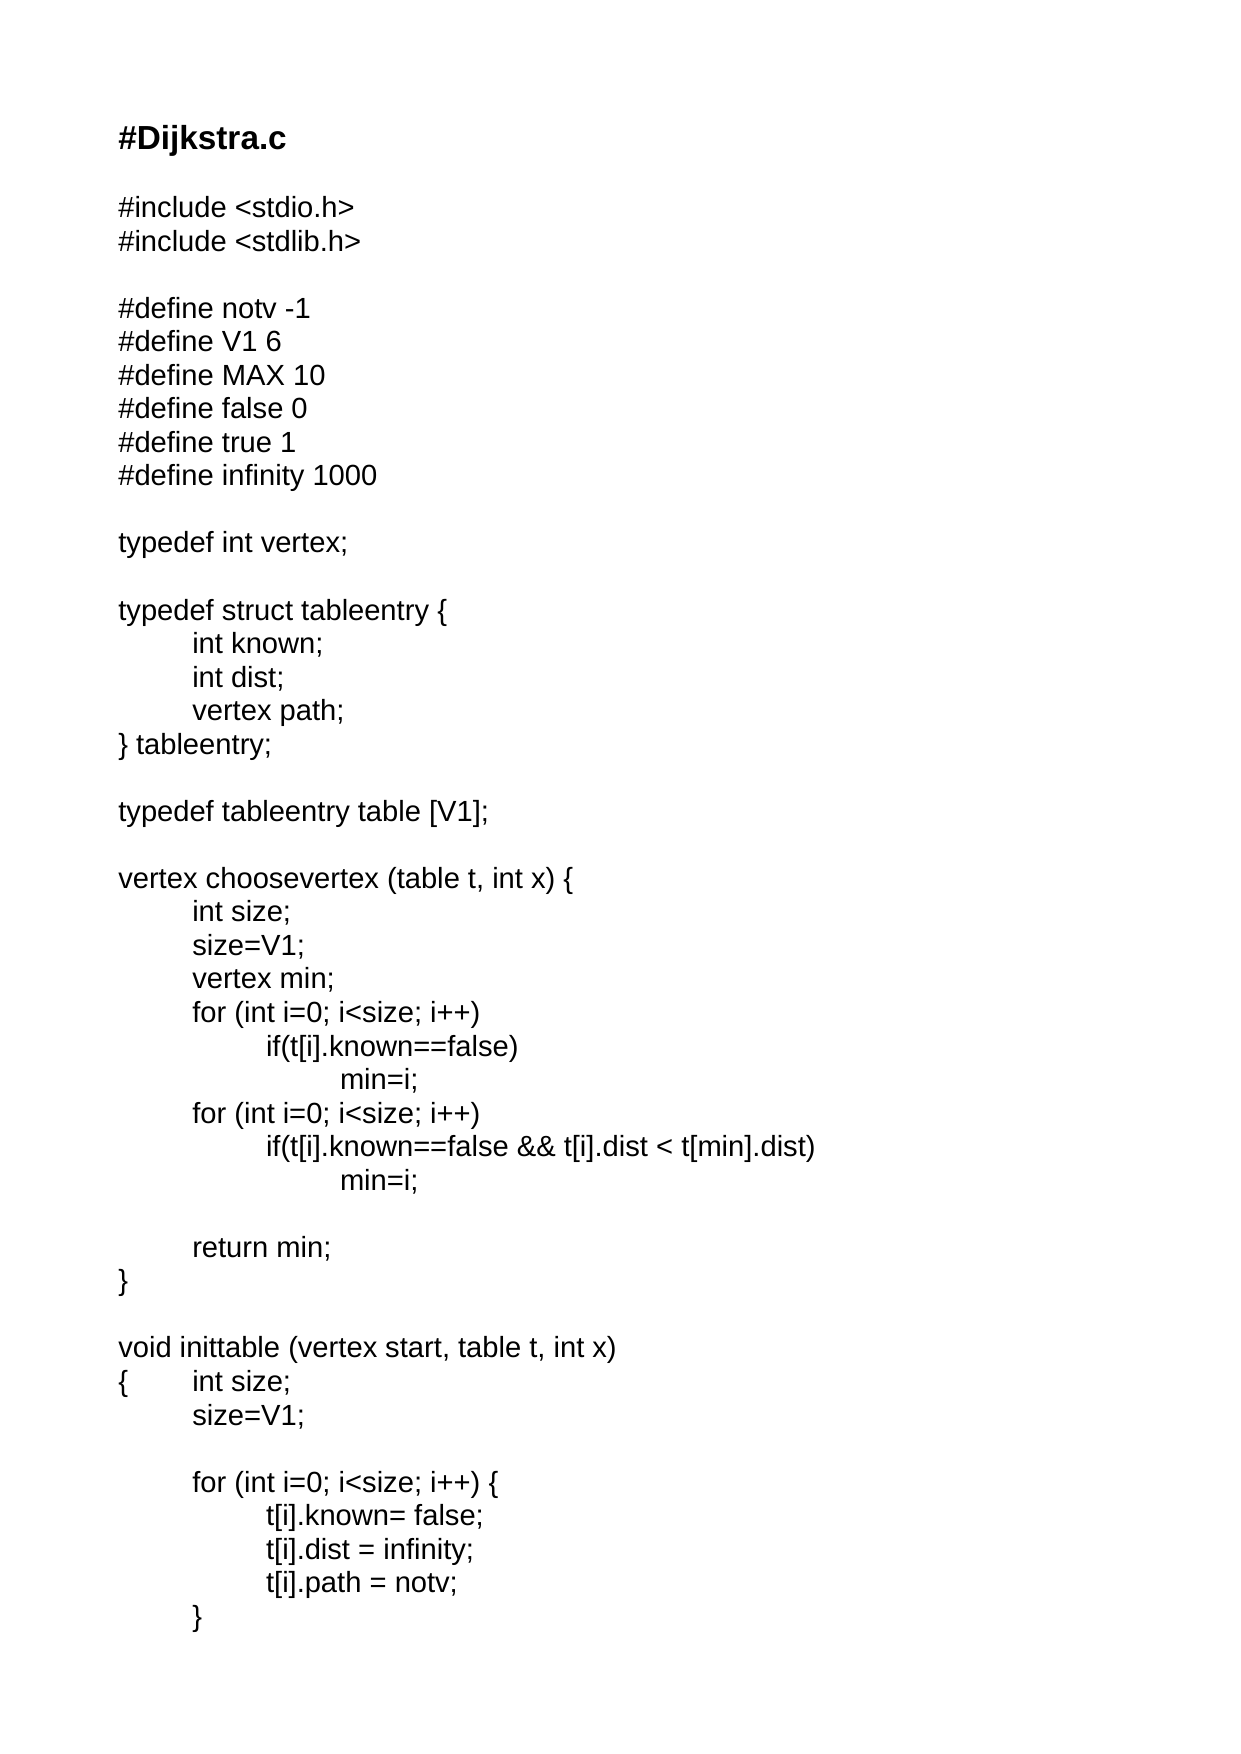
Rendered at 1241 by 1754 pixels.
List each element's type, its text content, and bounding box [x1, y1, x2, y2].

text #define false 0 [118, 391, 1122, 425]
text #define MAX 10 [118, 358, 1122, 391]
text t[i].dist = infinity; [118, 1532, 1122, 1565]
text #define notv -1 [118, 291, 1122, 324]
text t[i].known= false; [118, 1498, 1122, 1532]
text for (int i=0; i<size; i++) [118, 1096, 1122, 1129]
text } [118, 1263, 1122, 1297]
text int dist; [118, 660, 1122, 693]
text size=V1; [118, 928, 1122, 962]
text int size; [118, 894, 1122, 928]
text vertex choosevertex (table t, int x) { [118, 861, 1122, 894]
text for (int i=0; i<size; i++) { [118, 1465, 1122, 1498]
text #define true 1 [118, 425, 1122, 458]
text #Dijkstra.c [118, 118, 1122, 157]
text } [118, 1599, 1122, 1632]
text typedef int vertex; [118, 526, 1122, 559]
text int known; [118, 626, 1122, 660]
text for (int i=0; i<size; i++) [118, 995, 1122, 1029]
text min=i; [118, 1163, 1122, 1196]
text typedef tableentry table [V1]; [118, 794, 1122, 827]
text if(t[i].known==false && t[i].dist < t[min].dist) [118, 1129, 1122, 1163]
text #define infinity 1000 [118, 458, 1122, 492]
text void inittable (vertex start, table t, int x) [118, 1331, 1122, 1364]
text if(t[i].known==false) [118, 1029, 1122, 1062]
text #define V1 6 [118, 324, 1122, 358]
text #include <stdlib.h> [118, 224, 1122, 257]
text size=V1; [118, 1398, 1122, 1431]
text return min; [118, 1230, 1122, 1263]
text typedef struct tableentry { [118, 593, 1122, 626]
text #include <stdio.h> [118, 190, 1122, 224]
text { int size; [118, 1364, 1122, 1398]
text t[i].path = notv; [118, 1565, 1122, 1599]
text min=i; [118, 1062, 1122, 1096]
text vertex path; [118, 693, 1122, 727]
text vertex min; [118, 962, 1122, 995]
text } tableentry; [118, 727, 1122, 760]
